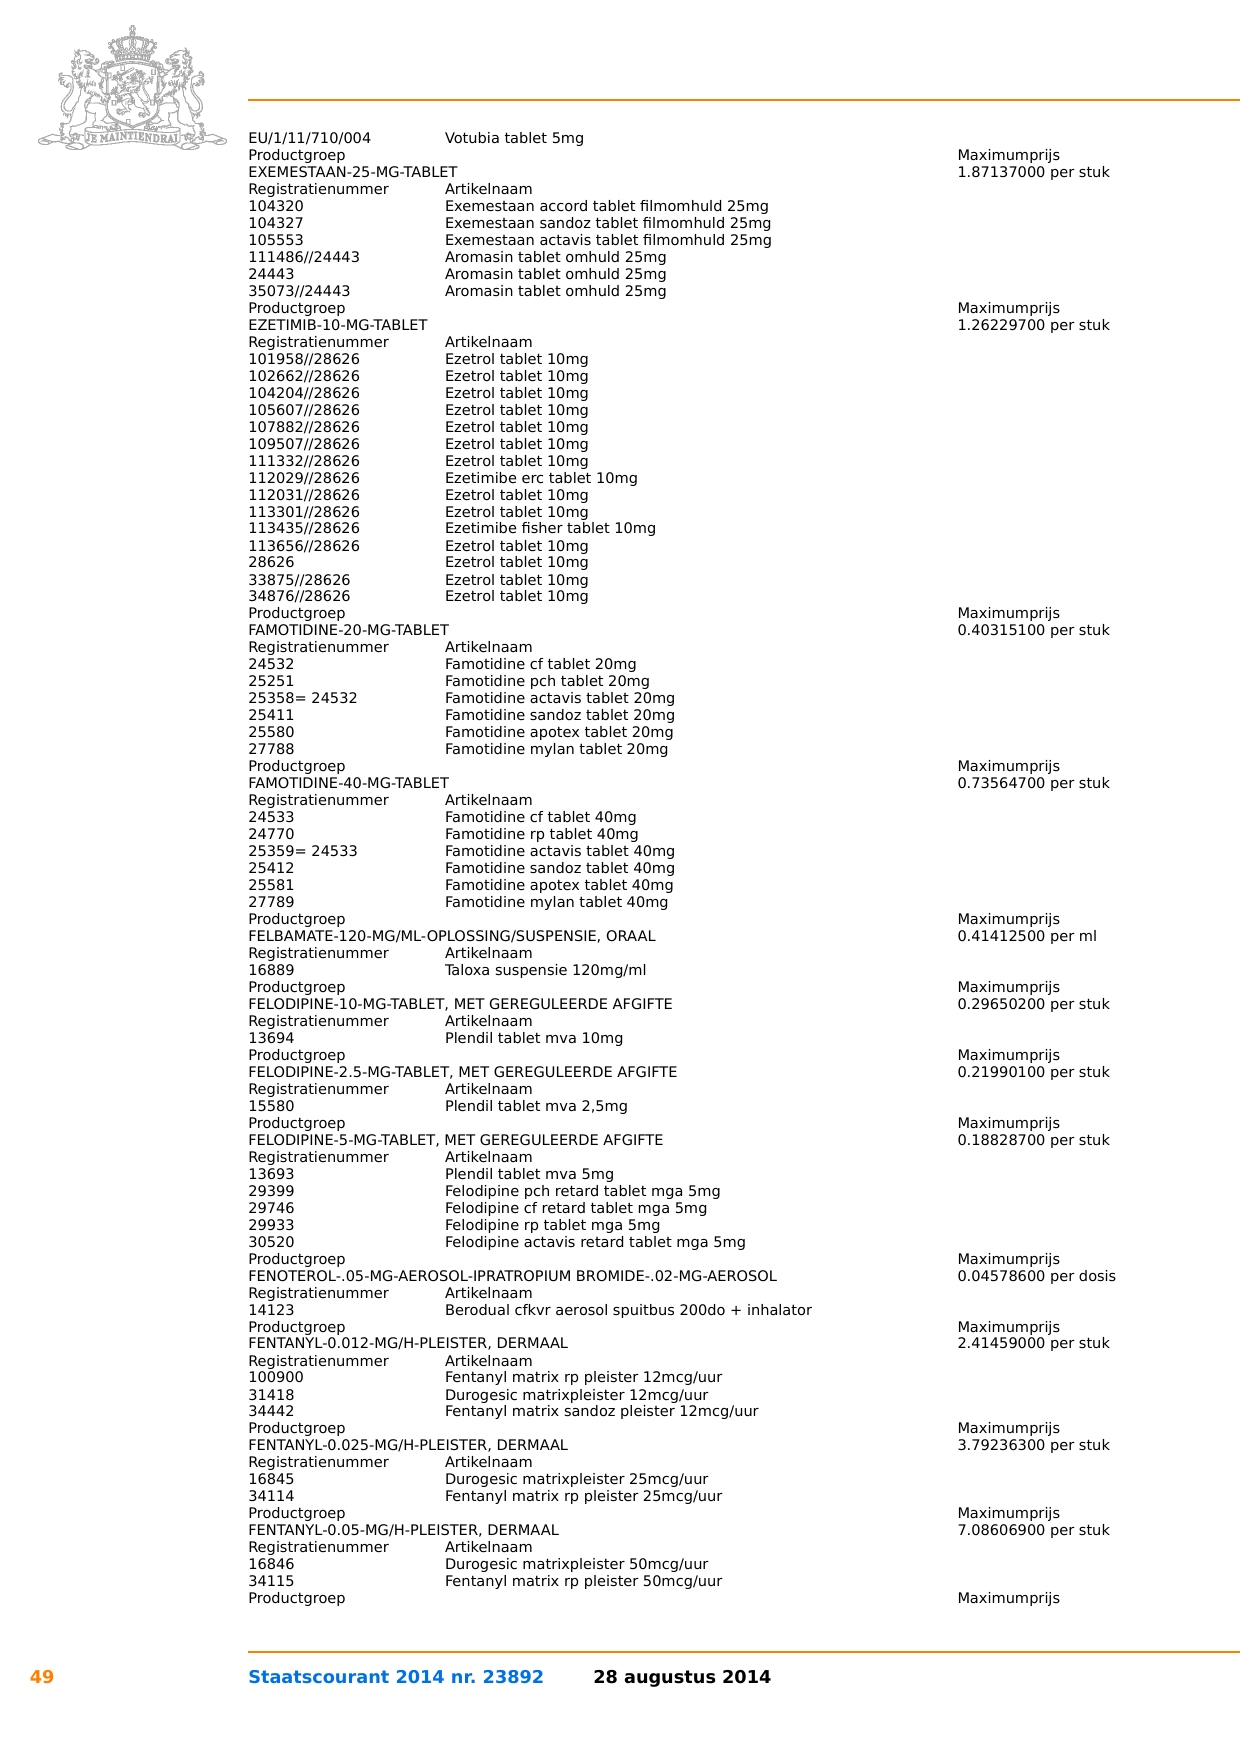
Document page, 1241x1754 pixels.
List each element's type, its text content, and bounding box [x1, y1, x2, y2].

table_cell [951, 588, 1163, 605]
table_cell Productgroep [248, 979, 439, 996]
table_cell Ezetimibe erc tablet 10mg [439, 470, 951, 486]
table_cell Registratienummer [248, 1285, 439, 1301]
table_cell 111332//28626 [248, 453, 439, 469]
table_cell 24532 [248, 656, 439, 673]
table_cell [951, 1369, 1163, 1386]
table_cell Fentanyl matrix rp pleister 50mcg/uur [439, 1573, 951, 1590]
table_cell [951, 249, 1163, 266]
table_cell Artikelnaam [439, 1013, 951, 1030]
table_cell Ezetrol tablet 10mg [439, 504, 951, 520]
table_cell [951, 1013, 1163, 1030]
table_cell [951, 826, 1163, 843]
table_cell 29933 [248, 1217, 439, 1233]
table_cell Ezetrol tablet 10mg [439, 453, 951, 469]
table_cell Maximumprijs [951, 758, 1163, 775]
table_cell [951, 860, 1163, 877]
table_cell [951, 198, 1163, 215]
table_cell [951, 1285, 1163, 1301]
table_cell 105553 [248, 232, 439, 249]
table_cell Productgroep [248, 911, 439, 928]
table_cell 1.87137000 per stuk [951, 164, 1163, 181]
table_cell Maximumprijs [951, 1115, 1163, 1132]
table_cell [951, 283, 1163, 300]
table_cell FAMOTIDINE-20-MG-TABLET [248, 622, 951, 639]
table_cell Ezetrol tablet 10mg [439, 538, 951, 554]
table_cell 3.79236300 per stuk [951, 1437, 1163, 1454]
table_cell [439, 605, 951, 622]
table_cell [951, 486, 1163, 503]
table_cell Durogesic matrixpleister 12mcg/uur [439, 1386, 951, 1403]
table_cell [951, 436, 1163, 452]
table_cell Registratienummer [248, 1149, 439, 1166]
table_cell [951, 639, 1163, 656]
table_cell Ezetrol tablet 10mg [439, 436, 951, 452]
table_cell Famotidine sandoz tablet 20mg [439, 707, 951, 724]
table_cell Famotidine apotex tablet 40mg [439, 877, 951, 894]
table_cell Productgroep [248, 1505, 439, 1522]
table_cell [951, 402, 1163, 418]
table_cell 104320 [248, 198, 439, 215]
table_cell FELODIPINE-10-MG-TABLET, MET GEREGULEERDE AFGIFTE [248, 996, 951, 1013]
table_cell [439, 1420, 951, 1437]
table_cell [951, 1454, 1163, 1471]
table_cell Productgroep [248, 1420, 439, 1437]
table_cell Ezetrol tablet 10mg [439, 588, 951, 605]
table_cell EXEMESTAAN-25-MG-TABLET [248, 164, 951, 181]
table_cell 13693 [248, 1166, 439, 1183]
table_cell Artikelnaam [439, 1149, 951, 1166]
table_cell Felodipine cf retard tablet mga 5mg [439, 1200, 951, 1217]
table_cell [951, 877, 1163, 894]
table_cell FELODIPINE-5-MG-TABLET, MET GEREGULEERDE AFGIFTE [248, 1132, 951, 1149]
table_cell Plendil tablet mva 10mg [439, 1030, 951, 1047]
table_cell [951, 1386, 1163, 1403]
table_cell 24443 [248, 266, 439, 283]
table_cell Ezetrol tablet 10mg [439, 554, 951, 571]
table_cell 34876//28626 [248, 588, 439, 605]
table_cell 34442 [248, 1403, 439, 1420]
table_cell [951, 792, 1163, 809]
table_cell Productgroep [248, 1115, 439, 1132]
table_cell 113435//28626 [248, 520, 439, 537]
table_cell Artikelnaam [439, 1285, 951, 1301]
table_cell EU/1/11/710/004 [248, 130, 439, 147]
table_cell Ezetrol tablet 10mg [439, 419, 951, 436]
table_cell 0.41412500 per ml [951, 928, 1163, 945]
table_cell Felodipine rp tablet mga 5mg [439, 1217, 951, 1233]
table_cell Exemestaan actavis tablet filmomhuld 25mg [439, 232, 951, 249]
table_cell [951, 504, 1163, 520]
table_cell Aromasin tablet omhuld 25mg [439, 266, 951, 283]
table_cell Productgroep [248, 758, 439, 775]
table_cell Ezetrol tablet 10mg [439, 486, 951, 503]
table_cell [951, 843, 1163, 860]
table_cell [951, 656, 1163, 673]
table_cell [951, 1471, 1163, 1488]
table_cell Famotidine cf tablet 20mg [439, 656, 951, 673]
table_cell 25411 [248, 707, 439, 724]
table_cell [951, 1488, 1163, 1505]
table_cell Durogesic matrixpleister 50mcg/uur [439, 1556, 951, 1573]
table_cell Productgroep [248, 147, 439, 164]
table_cell 0.73564700 per stuk [951, 775, 1163, 792]
table_cell 24770 [248, 826, 439, 843]
table_cell Ezetrol tablet 10mg [439, 571, 951, 588]
table_cell Registratienummer [248, 1454, 439, 1471]
table_cell Productgroep [248, 1047, 439, 1064]
table_cell 2.41459000 per stuk [951, 1335, 1163, 1352]
table_cell 111486//24443 [248, 249, 439, 266]
table_cell [951, 351, 1163, 368]
table_cell Productgroep [248, 300, 439, 317]
table_cell [951, 538, 1163, 554]
table_cell 27788 [248, 741, 439, 758]
table_cell Famotidine sandoz tablet 40mg [439, 860, 951, 877]
table_cell Ezetrol tablet 10mg [439, 402, 951, 418]
table_cell Famotidine mylan tablet 20mg [439, 741, 951, 758]
table_cell Registratienummer [248, 1539, 439, 1556]
table_cell Registratienummer [248, 792, 439, 809]
table_cell 33875//28626 [248, 571, 439, 588]
table_cell Productgroep [248, 605, 439, 622]
table_cell [951, 1098, 1163, 1115]
table_cell Fentanyl matrix rp pleister 25mcg/uur [439, 1488, 951, 1505]
table_cell [951, 520, 1163, 537]
table_cell 16845 [248, 1471, 439, 1488]
table_cell [439, 758, 951, 775]
table_cell FAMOTIDINE-40-MG-TABLET [248, 775, 951, 792]
table_cell Artikelnaam [439, 1081, 951, 1098]
table_cell Registratienummer [248, 1013, 439, 1030]
table_cell [951, 1183, 1163, 1199]
table_cell Registratienummer [248, 639, 439, 656]
table_cell Famotidine apotex tablet 20mg [439, 724, 951, 741]
table_cell [439, 1505, 951, 1522]
table_cell 16889 [248, 962, 439, 979]
table_cell 25359= 24533 [248, 843, 439, 860]
table_cell Famotidine actavis tablet 20mg [439, 690, 951, 707]
table_cell Famotidine cf tablet 40mg [439, 809, 951, 826]
table_cell [439, 911, 951, 928]
table_cell [951, 741, 1163, 758]
table_cell Famotidine actavis tablet 40mg [439, 843, 951, 860]
table_cell [951, 945, 1163, 962]
table_cell Ezetrol tablet 10mg [439, 351, 951, 368]
table_cell [951, 724, 1163, 741]
table_cell 13694 [248, 1030, 439, 1047]
table_cell [951, 894, 1163, 911]
table_cell FENTANYL-0.025-MG/H-PLEISTER, DERMAAL [248, 1437, 951, 1454]
table_cell [439, 300, 951, 317]
table_cell 25358= 24532 [248, 690, 439, 707]
table_cell 113301//28626 [248, 504, 439, 520]
table_cell Ezetrol tablet 10mg [439, 385, 951, 402]
table_cell 100900 [248, 1369, 439, 1386]
table_cell [951, 1200, 1163, 1217]
table_cell Artikelnaam [439, 639, 951, 656]
table_cell 30520 [248, 1234, 439, 1251]
table_cell 25251 [248, 673, 439, 690]
table_cell [951, 707, 1163, 724]
table_cell [951, 130, 1163, 147]
table_cell Famotidine rp tablet 40mg [439, 826, 951, 843]
table_cell [951, 1556, 1163, 1573]
table_cell Aromasin tablet omhuld 25mg [439, 283, 951, 300]
table_cell [951, 690, 1163, 707]
table_cell [951, 1301, 1163, 1318]
table_cell Maximumprijs [951, 1251, 1163, 1267]
table_cell Maximumprijs [951, 979, 1163, 996]
table_cell Plendil tablet mva 2,5mg [439, 1098, 951, 1115]
table_cell Maximumprijs [951, 147, 1163, 164]
table_cell EZETIMIB-10-MG-TABLET [248, 317, 951, 334]
table_cell [951, 1217, 1163, 1233]
table_cell Productgroep [248, 1590, 439, 1607]
table_cell [951, 1081, 1163, 1098]
table_cell [439, 147, 951, 164]
table_cell FELBAMATE-120-MG/ML-OPLOSSING/SUSPENSIE, ORAAL [248, 928, 951, 945]
table_cell 24533 [248, 809, 439, 826]
table_cell Registratienummer [248, 181, 439, 198]
table_cell FELODIPINE-2.5-MG-TABLET, MET GEREGULEERDE AFGIFTE [248, 1064, 951, 1081]
table_cell Artikelnaam [439, 1454, 951, 1471]
table_cell FENTANYL-0.05-MG/H-PLEISTER, DERMAAL [248, 1522, 951, 1539]
table_cell Felodipine actavis retard tablet mga 5mg [439, 1234, 951, 1251]
table_cell Maximumprijs [951, 1319, 1163, 1335]
table_cell Maximumprijs [951, 911, 1163, 928]
table_cell Taloxa suspensie 120mg/ml [439, 962, 951, 979]
table_cell [951, 470, 1163, 486]
table_cell 27789 [248, 894, 439, 911]
table_cell 104204//28626 [248, 385, 439, 402]
table_cell Ezetimibe fisher tablet 10mg [439, 520, 951, 537]
table_cell Registratienummer [248, 1081, 439, 1098]
table_cell Maximumprijs [951, 1505, 1163, 1522]
table_cell 113656//28626 [248, 538, 439, 554]
table_cell [951, 419, 1163, 436]
table_cell [951, 368, 1163, 384]
table_cell [951, 1403, 1163, 1420]
table_cell [439, 1251, 951, 1267]
table_cell 34115 [248, 1573, 439, 1590]
table_cell [951, 809, 1163, 826]
table_cell Famotidine pch tablet 20mg [439, 673, 951, 690]
table_cell 112029//28626 [248, 470, 439, 486]
table_cell Ezetrol tablet 10mg [439, 368, 951, 384]
table_cell 107882//28626 [248, 419, 439, 436]
table_cell Artikelnaam [439, 945, 951, 962]
table_cell 104327 [248, 215, 439, 232]
table_cell [951, 571, 1163, 588]
table_cell 35073//24443 [248, 283, 439, 300]
table_cell [951, 334, 1163, 351]
table_cell Artikelnaam [439, 1353, 951, 1369]
table_cell Felodipine pch retard tablet mga 5mg [439, 1183, 951, 1199]
table_cell Productgroep [248, 1251, 439, 1267]
table_cell Maximumprijs [951, 300, 1163, 317]
table_cell 14123 [248, 1301, 439, 1318]
table_cell Plendil tablet mva 5mg [439, 1166, 951, 1183]
table_cell Durogesic matrixpleister 25mcg/uur [439, 1471, 951, 1488]
table_cell 105607//28626 [248, 402, 439, 418]
table_cell Maximumprijs [951, 605, 1163, 622]
table_cell Registratienummer [248, 1353, 439, 1369]
table_cell 29746 [248, 1200, 439, 1217]
table_cell Exemestaan accord tablet filmomhuld 25mg [439, 198, 951, 215]
table_cell Maximumprijs [951, 1590, 1163, 1607]
table_cell [951, 962, 1163, 979]
table_cell Maximumprijs [951, 1047, 1163, 1064]
table_cell 0.04578600 per dosis [951, 1268, 1163, 1284]
table_cell 0.40315100 per stuk [951, 622, 1163, 639]
table_cell Artikelnaam [439, 792, 951, 809]
table_cell 101958//28626 [248, 351, 439, 368]
table_cell Aromasin tablet omhuld 25mg [439, 249, 951, 266]
table_cell Votubia tablet 5mg [439, 130, 951, 147]
table_cell 34114 [248, 1488, 439, 1505]
table_cell [951, 1353, 1163, 1369]
table_cell Fentanyl matrix sandoz pleister 12mcg/uur [439, 1403, 951, 1420]
table_cell 25580 [248, 724, 439, 741]
table_cell 25581 [248, 877, 439, 894]
table_cell 109507//28626 [248, 436, 439, 452]
table_cell [439, 1047, 951, 1064]
table_cell Berodual cfkvr aerosol spuitbus 200do + inhalator [439, 1301, 951, 1318]
table_cell 31418 [248, 1386, 439, 1403]
table_cell Artikelnaam [439, 334, 951, 351]
table_cell Productgroep [248, 1319, 439, 1335]
table_cell 25412 [248, 860, 439, 877]
table_cell [951, 1573, 1163, 1590]
table_cell Famotidine mylan tablet 40mg [439, 894, 951, 911]
table_cell [951, 385, 1163, 402]
table_cell 112031//28626 [248, 486, 439, 503]
table_cell Artikelnaam [439, 181, 951, 198]
table_cell 28626 [248, 554, 439, 571]
table_cell [951, 266, 1163, 283]
table_cell 1.26229700 per stuk [951, 317, 1163, 334]
table_cell FENOTEROL-.05-MG-AEROSOL-IPRATROPIUM BROMIDE-.02-MG-AEROSOL [248, 1268, 951, 1284]
table_cell 29399 [248, 1183, 439, 1199]
table_cell [951, 1030, 1163, 1047]
table_cell [951, 453, 1163, 469]
table_cell [951, 1539, 1163, 1556]
table_cell Registratienummer [248, 945, 439, 962]
table_cell 15580 [248, 1098, 439, 1115]
table_cell [951, 215, 1163, 232]
table_cell 0.18828700 per stuk [951, 1132, 1163, 1149]
table_cell Registratienummer [248, 334, 439, 351]
table_cell [439, 1590, 951, 1607]
table_cell [951, 673, 1163, 690]
table_cell [951, 1149, 1163, 1166]
table_cell 16846 [248, 1556, 439, 1573]
table_cell Artikelnaam [439, 1539, 951, 1556]
table_cell 102662//28626 [248, 368, 439, 384]
table_cell Exemestaan sandoz tablet filmomhuld 25mg [439, 215, 951, 232]
table_cell Fentanyl matrix rp pleister 12mcg/uur [439, 1369, 951, 1386]
table_cell [951, 554, 1163, 571]
table_cell [951, 1234, 1163, 1251]
table_cell [439, 1115, 951, 1132]
table_cell [951, 181, 1163, 198]
table_cell 7.08606900 per stuk [951, 1522, 1163, 1539]
table_cell [439, 979, 951, 996]
table_cell Maximumprijs [951, 1420, 1163, 1437]
table_cell [951, 232, 1163, 249]
table_cell [951, 1166, 1163, 1183]
table_cell 0.29650200 per stuk [951, 996, 1163, 1013]
table_cell [439, 1319, 951, 1335]
table_cell 0.21990100 per stuk [951, 1064, 1163, 1081]
table_cell FENTANYL-0.012-MG/H-PLEISTER, DERMAAL [248, 1335, 951, 1352]
picture [38, 25, 227, 150]
